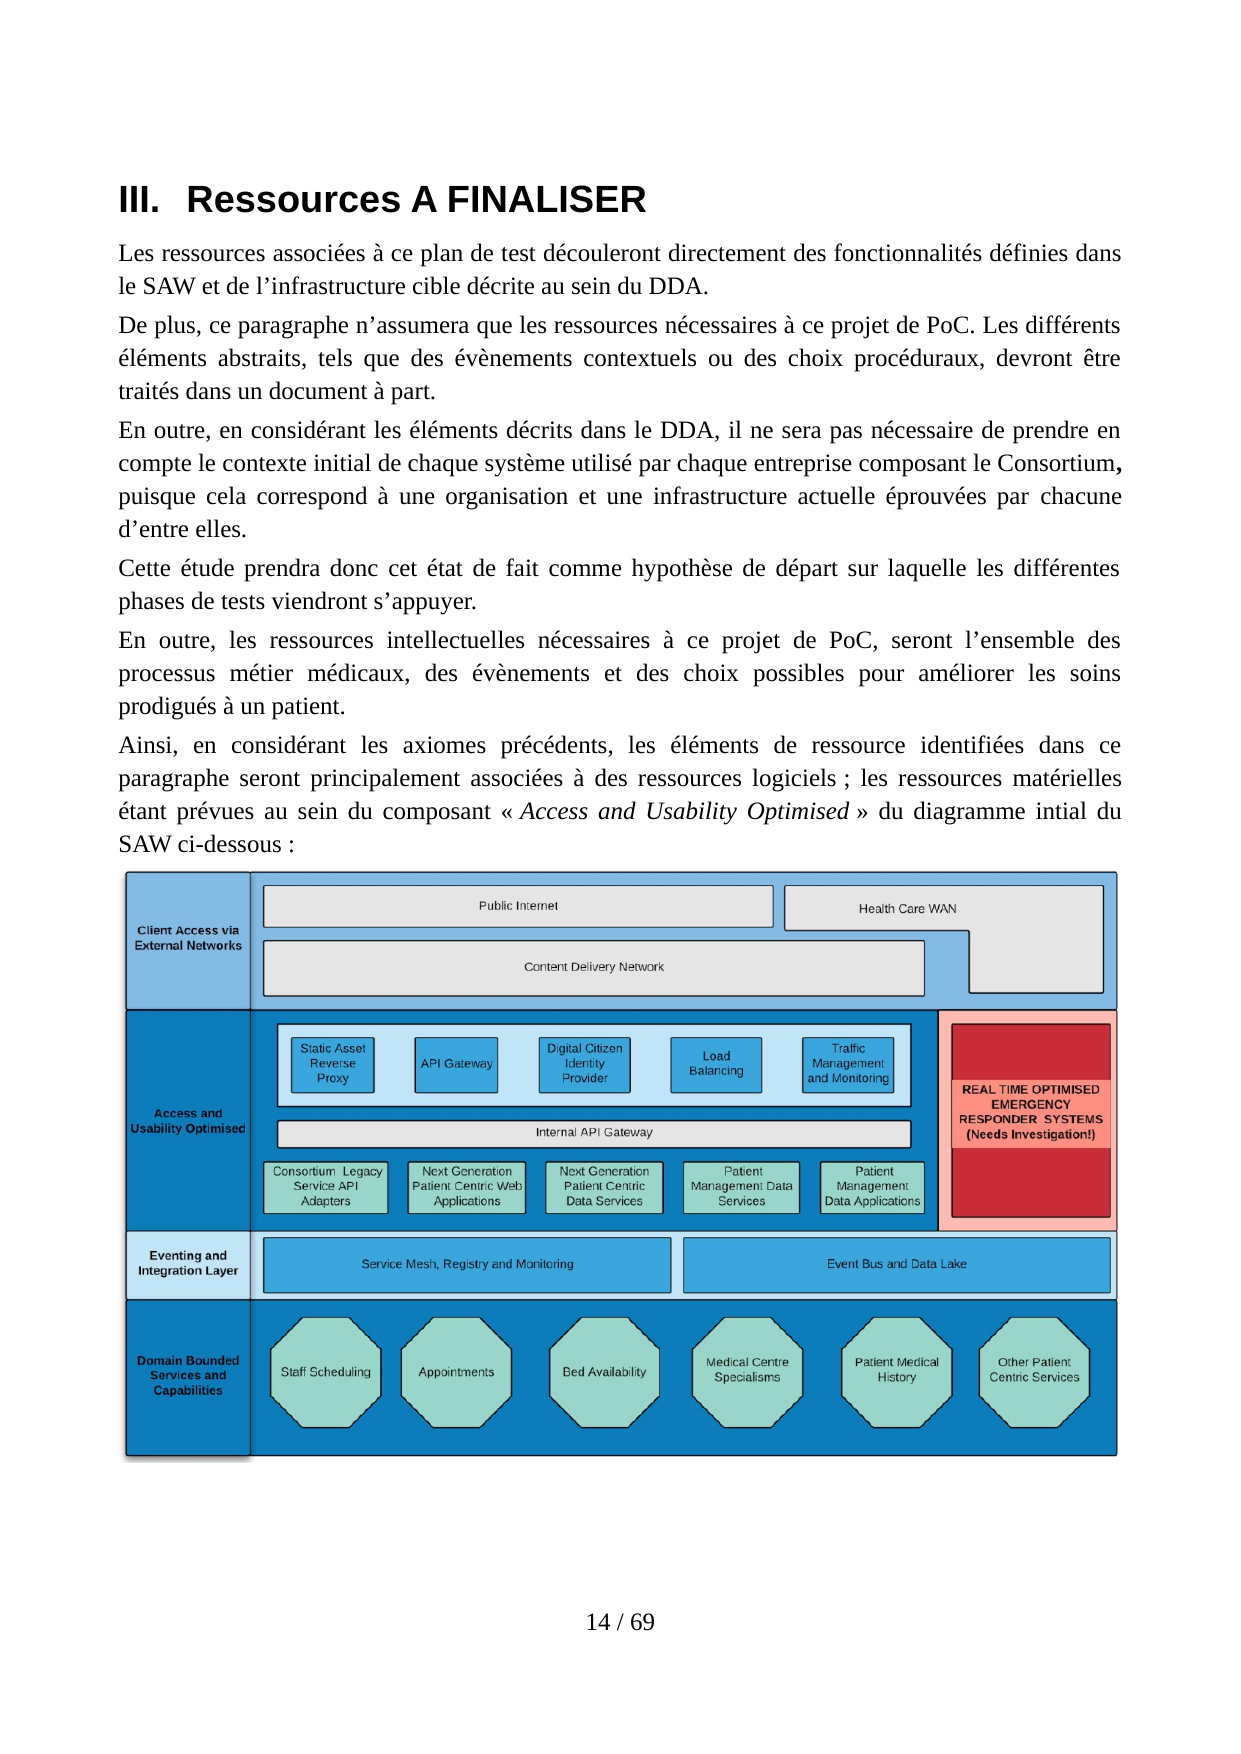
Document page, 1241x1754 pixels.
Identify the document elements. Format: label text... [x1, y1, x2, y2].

text En outre, les ressources intellectuelles nécessaires à ce projet de PoC, seront l’ensemble des processus métier médicaux, des évènements et des choix possibles pour améliorer les soins prodigués à un patient. [118, 625, 1122, 719]
text Ainsi, en considérant les axiomes précédents, les éléments de ressource identifiées dans ce paragraphe seront principalement associées à des ressources logiciels ; les ressources matérielles étant prévues au sein du composant « Access and Usability Optimised » du diagramme intial du SAW ci-dessous : [118, 730, 1122, 857]
text En outre, en considérant les éléments décrits dans le DDA, il ne sera pas nécessaire de prendre en compte le contexte initial de chaque système utilisé par chaque entreprise composant le Consortium, puisque cela correspond à une organisation et une infrastructure actuelle éprouvées par chacune d’entre elles. [118, 415, 1122, 542]
text Cette étude prendra donc cet état de fait comme hypothèse de départ sur laquelle les différentes phases de tests viendront s’appuyer. [118, 553, 1122, 614]
text Les ressources associées à ce plan de test découleront directement des fonctionnalités définies dans le SAW et de l’infrastructure cible décrite au sein du DDA. [118, 238, 1122, 299]
text De plus, ce paragraphe n’assumera que les ressources nécessaires à ce projet de PoC. Les différents éléments abstraits, tels que des évènements contextuels ou des choix procéduraux, devront être traités dans un document à part. [118, 310, 1122, 404]
picture [118, 867, 1123, 1463]
subtitle Ressources A FINALISER [118, 176, 1122, 220]
